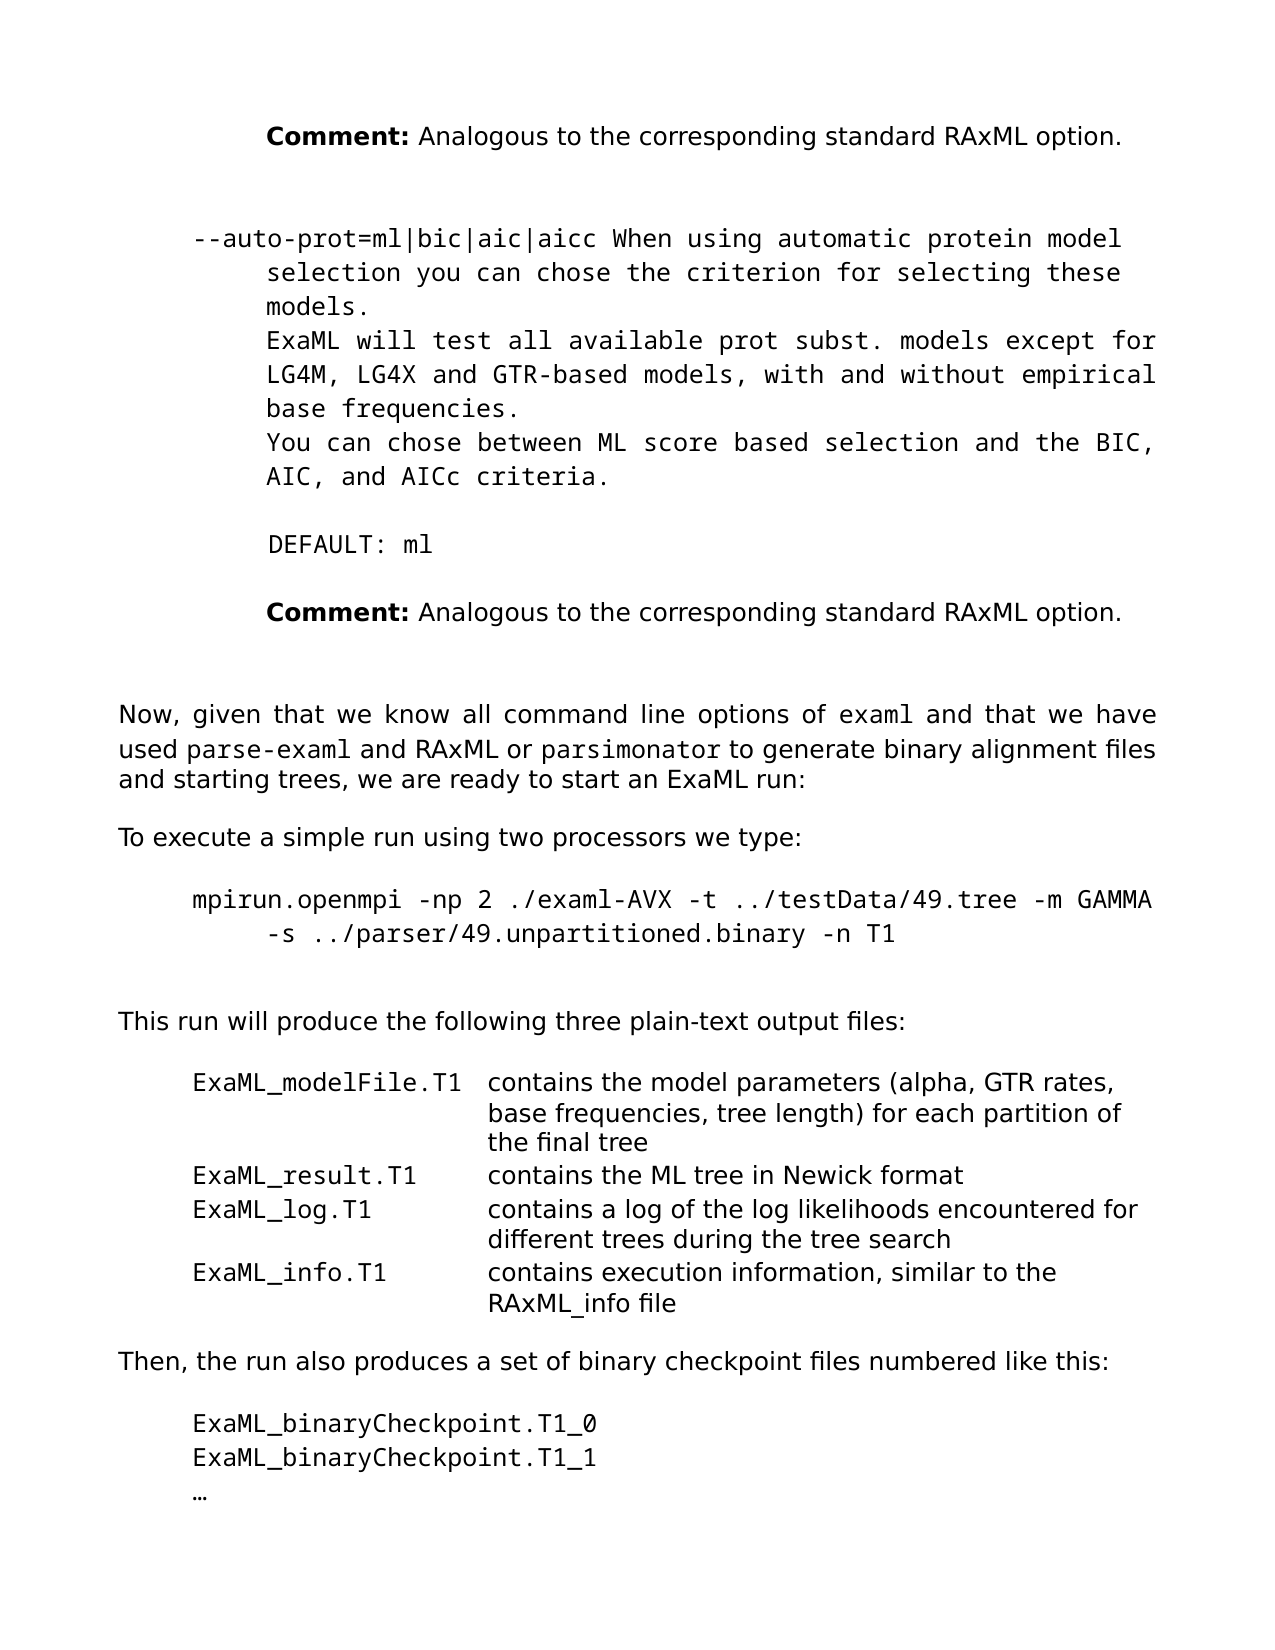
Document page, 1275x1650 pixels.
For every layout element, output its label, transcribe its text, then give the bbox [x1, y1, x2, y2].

text You can chose between ML score based selection and the BIC, AIC, and AICc criteria. [118, 425, 1157, 493]
text ExaML_log.T1 contains a log of the log likelihoods encountered for different trees during the tree search [118, 1192, 1157, 1255]
text To execute a simple run using two processors we type: [118, 824, 1157, 853]
text --auto-prot=ml|bic|aic|aicc When using automatic protein model selection you can chose the criterion for selecting these models. [118, 220, 1157, 322]
text DEFAULT: ml [118, 527, 1157, 561]
text mpirun.openmpi -np 2 ./examl-AVX -t ../testData/49.tree -m GAMMA [192, 882, 1157, 916]
text … [192, 1474, 1157, 1508]
text ExaML will test all available prot subst. models except for LG4M, LG4X and GTR-based models, with and without empirical base frequencies. [118, 322, 1157, 425]
text ExaML_binaryCheckpoint.T1_1 [192, 1439, 1157, 1474]
text ExaML_modelFile.T1 contains the model parameters (alpha, GTR rates, base frequencies, tree length) for each partition of the final tree [118, 1065, 1157, 1157]
text ExaML_result.T1 contains the ML tree in Newick format [118, 1157, 1157, 1192]
text Now, given that we know all command line options of examl and that we have used parse-examl and RAxML or parsimonator to generate binary alignment files and starting trees, we are ready to start an ExaML run: [118, 697, 1157, 794]
text Comment: Analogous to the corresponding standard RAxML option. [118, 118, 1157, 152]
text Comment: Analogous to the corresponding standard RAxML option. [118, 595, 1157, 629]
text -s ../parser/49.unpartitioned.binary -n T1 [192, 916, 1157, 950]
text Then, the run also produces a set of binary checkpoint files numbered like this: [118, 1347, 1157, 1376]
text ExaML_binaryCheckpoint.T1_0 [192, 1406, 1157, 1439]
text This run will produce the following three plain-text output files: [118, 1007, 1157, 1036]
text ExaML_info.T1 contains execution information, similar to the RAxML_info file [118, 1255, 1157, 1318]
